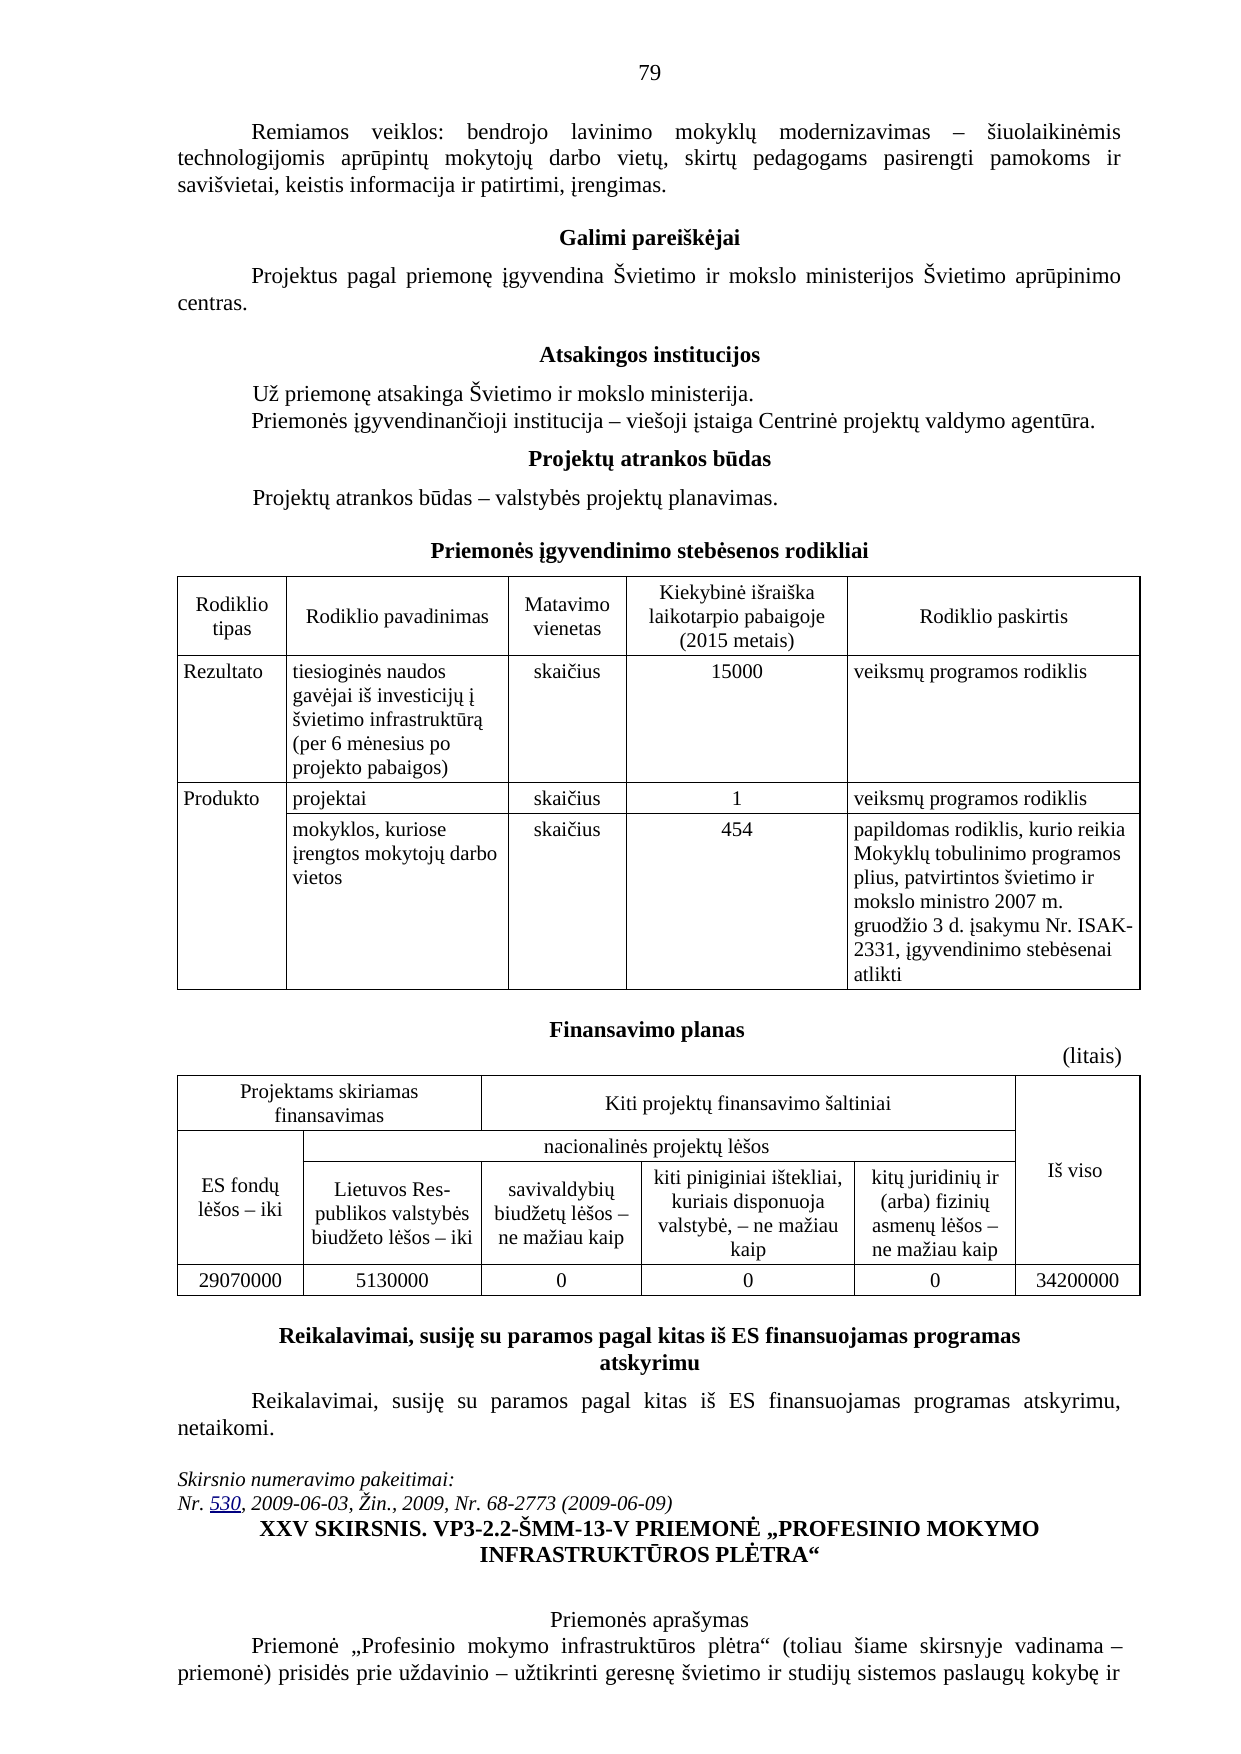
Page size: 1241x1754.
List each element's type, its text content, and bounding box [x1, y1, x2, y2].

text Reikalavimai, susiję su paramos pagal kitas iš ES finansuojamas programas atskyrimu [177, 1322, 1122, 1375]
table_cell 0 [855, 1265, 1015, 1295]
table_cell 1 [627, 783, 847, 813]
table_cell 34200000 [1016, 1265, 1139, 1295]
table_cell kiti piniginiai ištekliai, kuriais disponuoja valstybė, – ne mažiau kaip [642, 1162, 854, 1264]
text Priemonės įgyvendinančioji institucija – viešoji įstaiga Centrinė projektų valdymo agentūra. [177, 407, 1122, 433]
table_cell nacionalinės projektų lėšos [304, 1131, 1015, 1161]
text (litais) [177, 1042, 1122, 1068]
table_cell Lietuvos Res­publikos valsty­bės biudžeto lėšos – iki [304, 1162, 481, 1264]
table_cell 29070000 [178, 1265, 303, 1295]
text Už priemonę atsakinga Švietimo ir mokslo ministerija. [177, 380, 1122, 407]
text Remiamos veiklos: bendrojo lavinimo mokyklų modernizavimas – šiuolaikinėmis technologijomis aprūpintų mokytojų darbo vietų, skirtų pedagogams pasirengti pamokoms ir savišvietai, keistis informacija ir patirtimi, įrengimas. [177, 118, 1122, 197]
table_cell skaičius [509, 656, 626, 782]
text Priemonės aprašymas [177, 1606, 1122, 1632]
text Reikalavimai, susiję su paramos pagal kitas iš ES finansuojamas programas atskyrimu, netaikomi. [177, 1387, 1122, 1440]
table_cell 5130000 [304, 1265, 481, 1295]
text Priemonė „Profesinio mokymo infrastruktūros plėtra“ (toliau šiame skirsnyje vadinama – priemonė) prisidės prie uždavinio – užtikrinti geresnę švietimo ir studijų sistemos paslaugų kokybę ir [177, 1632, 1122, 1685]
text Galimi pareiškėjai [177, 223, 1122, 250]
table_header Kiekybinė išraiška laikotarpio pabaigoje (2015 metais) [627, 577, 847, 655]
table_header Rodiklio pavadinimas [287, 577, 508, 655]
table_cell tiesioginės naudos gavėjai iš investicijų į švietimo infrastruktūrą (per 6 mėnesius po projekto pabaigos) [287, 656, 508, 782]
table_header Projektams skiriamas finansavimas [178, 1076, 481, 1130]
table_cell 0 [642, 1265, 854, 1295]
text Skirsnio numeravimo pakeitimai: [177, 1466, 1122, 1491]
table_header Rodiklio tipas [178, 577, 286, 655]
table_cell skaičius [509, 783, 626, 813]
text Atsakingos institucijos [177, 341, 1122, 368]
table_cell kitų juridinių ir (arba) fizinių asmenų lėšos – ne mažiau kaip [855, 1162, 1015, 1264]
text Finansavimo planas [177, 1016, 1122, 1042]
table_cell projektai [287, 783, 508, 813]
text Projektų atrankos būdas – valstybės projektų planavimas. [215, 484, 1122, 511]
table_cell 0 [482, 1265, 641, 1295]
table_cell 454 [627, 814, 847, 988]
table_cell ES fondų lėšos – iki [178, 1131, 303, 1264]
table_cell 15000 [627, 656, 847, 782]
table_header Kiti projektų finansavimo šaltiniai [482, 1076, 1015, 1130]
text Nr. 530, 2009-06-03, Žin., 2009, Nr. 68-2773 (2009-06-09) [177, 1491, 1122, 1514]
table_cell Rezultato [178, 656, 286, 782]
table_cell skaičius [509, 814, 626, 988]
table_header Iš viso [1016, 1076, 1139, 1264]
table_cell papildomas rodiklis, kurio reikia Mokyklų tobulinimo programos plius, patvirtintos švietimo ir mokslo ministro 2007 m. gruodžio 3 d. įsakymu Nr. ISAK-2331, įgyvendinimo stebėsenai atlikti [848, 814, 1139, 988]
text Priemonės įgyvendinimo stebėsenos rodikliai [177, 537, 1122, 563]
text Projektų atrankos būdas [177, 446, 1122, 472]
text Projektus pagal priemonę įgyvendina Švietimo ir mokslo ministerijos Švietimo aprūpinimo centras. [177, 262, 1122, 315]
table_cell veiksmų programos rodiklis [848, 656, 1139, 782]
table_cell veiksmų programos rodiklis [848, 783, 1139, 813]
table_cell mokyklos, kuriose įrengtos mokytojų darbo vietos [287, 814, 508, 988]
table_header Rodiklio paskirtis [848, 577, 1139, 655]
table_cell Produkto [178, 783, 286, 988]
text XXV SKIRSNIS. VP3-2.2-ŠMM-13-V PRIEMONĖ „PROFESINIO MOKYMO INFRASTRUKTŪROS PLĖTRA“ [177, 1514, 1122, 1567]
table_cell savivaldybių biudžetų lėšos – ne mažiau kaip [482, 1162, 641, 1264]
table_header Matavimo vienetas [509, 577, 626, 655]
